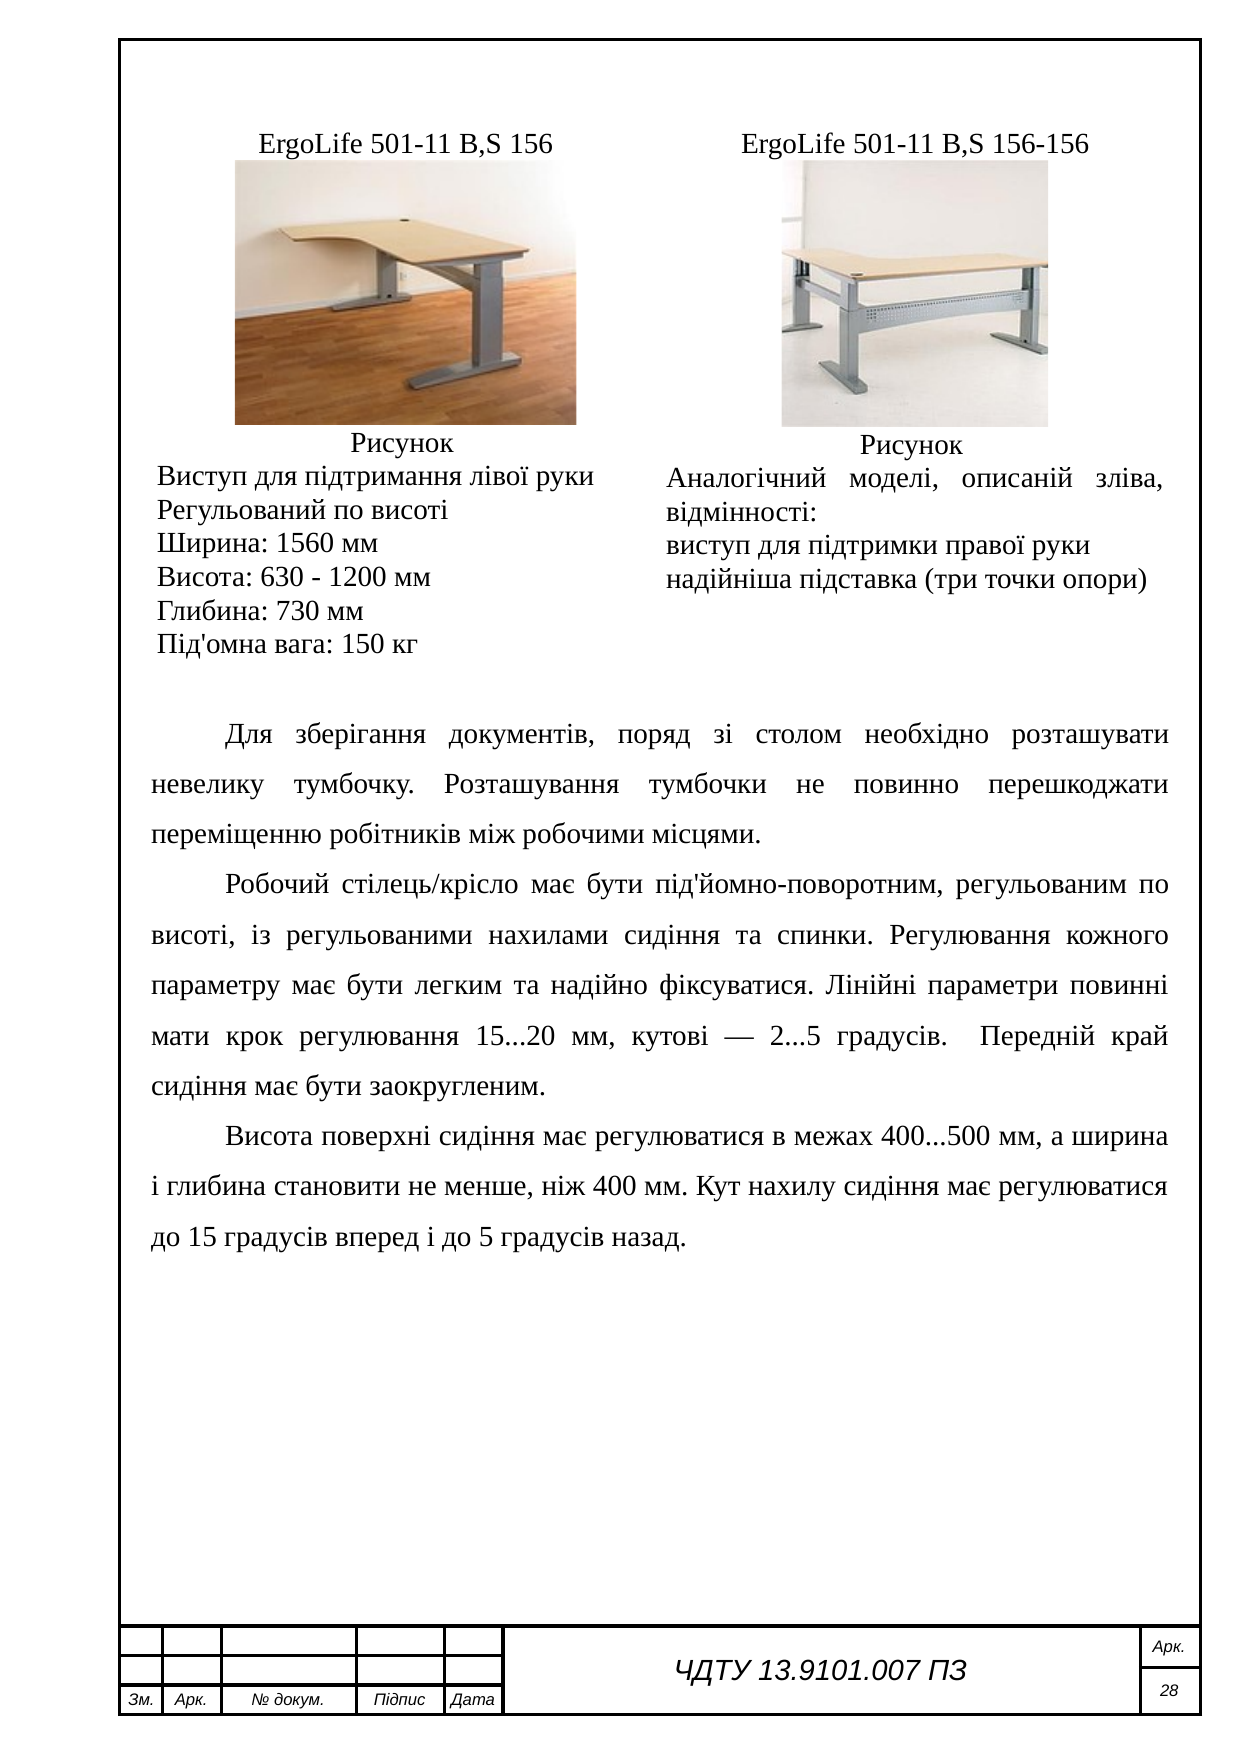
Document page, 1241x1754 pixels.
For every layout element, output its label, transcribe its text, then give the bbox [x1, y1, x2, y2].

picture [234, 160, 577, 425]
text Для зберігання документів, поряд зі столом необхідно розташувати невелику тумбочку. Розташування тумбочки не повинно перешкоджати переміщенню робітників між робочими місцями. [151, 716, 1170, 850]
table_header ErgoLife 501-11 B,S 156 Рисунок Виступ для підтримання лівої руки Регульований по висоті Ширина: 1560 мм Висота: 630 - 1200 мм Глибина: 730 мм Під'омна вага: 150 кг [151, 121, 660, 665]
table_header ErgoLife 501-11 B,S 156-156 Рисунок Аналогічний моделі, описаній зліва, відмінності: виступ для підтримки правої руки надійніша підставка (три точки опори) [660, 121, 1170, 665]
picture [781, 160, 1049, 427]
text Робочий стілець/крісло має бути під'йомно-поворотним, регульованим по висоті, із регульованими нахилами сидіння та спинки. Регулювання кожного параметру має бути легким та надійно фіксуватися. Лінійні параметри повинні мати крок регулювання 15...20 мм, кутові — 2...5 градусів. Передній край сидіння має бути заокругленим. [151, 867, 1170, 1101]
text Висота поверхні сидіння має регулюватися в межах 400...500 мм, а ширина і глибина становити не менше, ніж 400 мм. Кут нахилу сидіння має регулюватися до 15 градусів вперед і до 5 градусів назад. [151, 1118, 1170, 1252]
